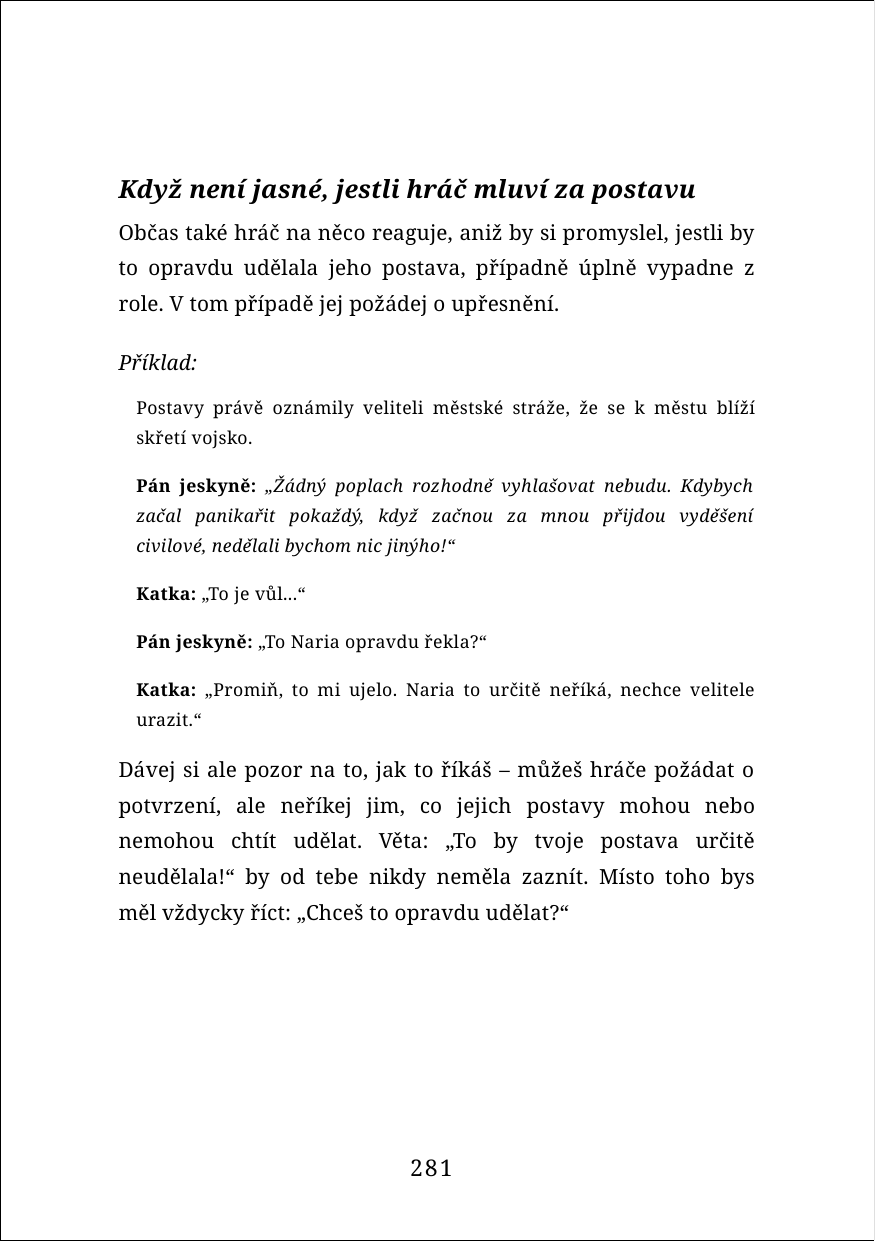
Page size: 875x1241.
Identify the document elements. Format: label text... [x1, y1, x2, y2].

text Katka: „To je vůl...“ [136, 582, 756, 606]
text Dávej si ale pozor na to, jak to říkáš – můžeš hráče požádat o potvrzení, ale neříkej jim, co jejich postavy mohou nebo nemohou chtít udělat. Věta: „To by tvoje postava určitě neudělala!“ by od tebe nikdy neměla zaznít. Místo toho bys měl vždycky říct: „Chceš to opravdu udělat?“ [118, 756, 756, 926]
text Pán jeskyně: „Žádný poplach rozhodně vyhlašovat nebudu. Kdybych začal panikařit pokaždý, když začnou za mnou přijdou vyděšení civilové, nedělali bychom nic jinýho!“ [136, 473, 756, 558]
text Postavy právě oznámily veliteli městské stráže, že se k městu blíží skřetí vojsko. [136, 395, 756, 449]
text Příklad: [118, 348, 756, 376]
subtitle Když není jasné, jestli hráč mluví za postavu [118, 172, 756, 206]
text Katka: „Promiň, to mi ujelo. Naria to určitě neříká, nechce velitele urazit.“ [136, 677, 756, 732]
text Pán jeskyně: „To Naria opravdu řekla?“ [136, 629, 756, 654]
text Občas také hráč na něco reaguje, aniž by si promyslel, jestli by to opravdu udělala jeho postava, případně úplně vypadne z role. V tom případě jej požádej o upřesnění. [118, 218, 756, 317]
